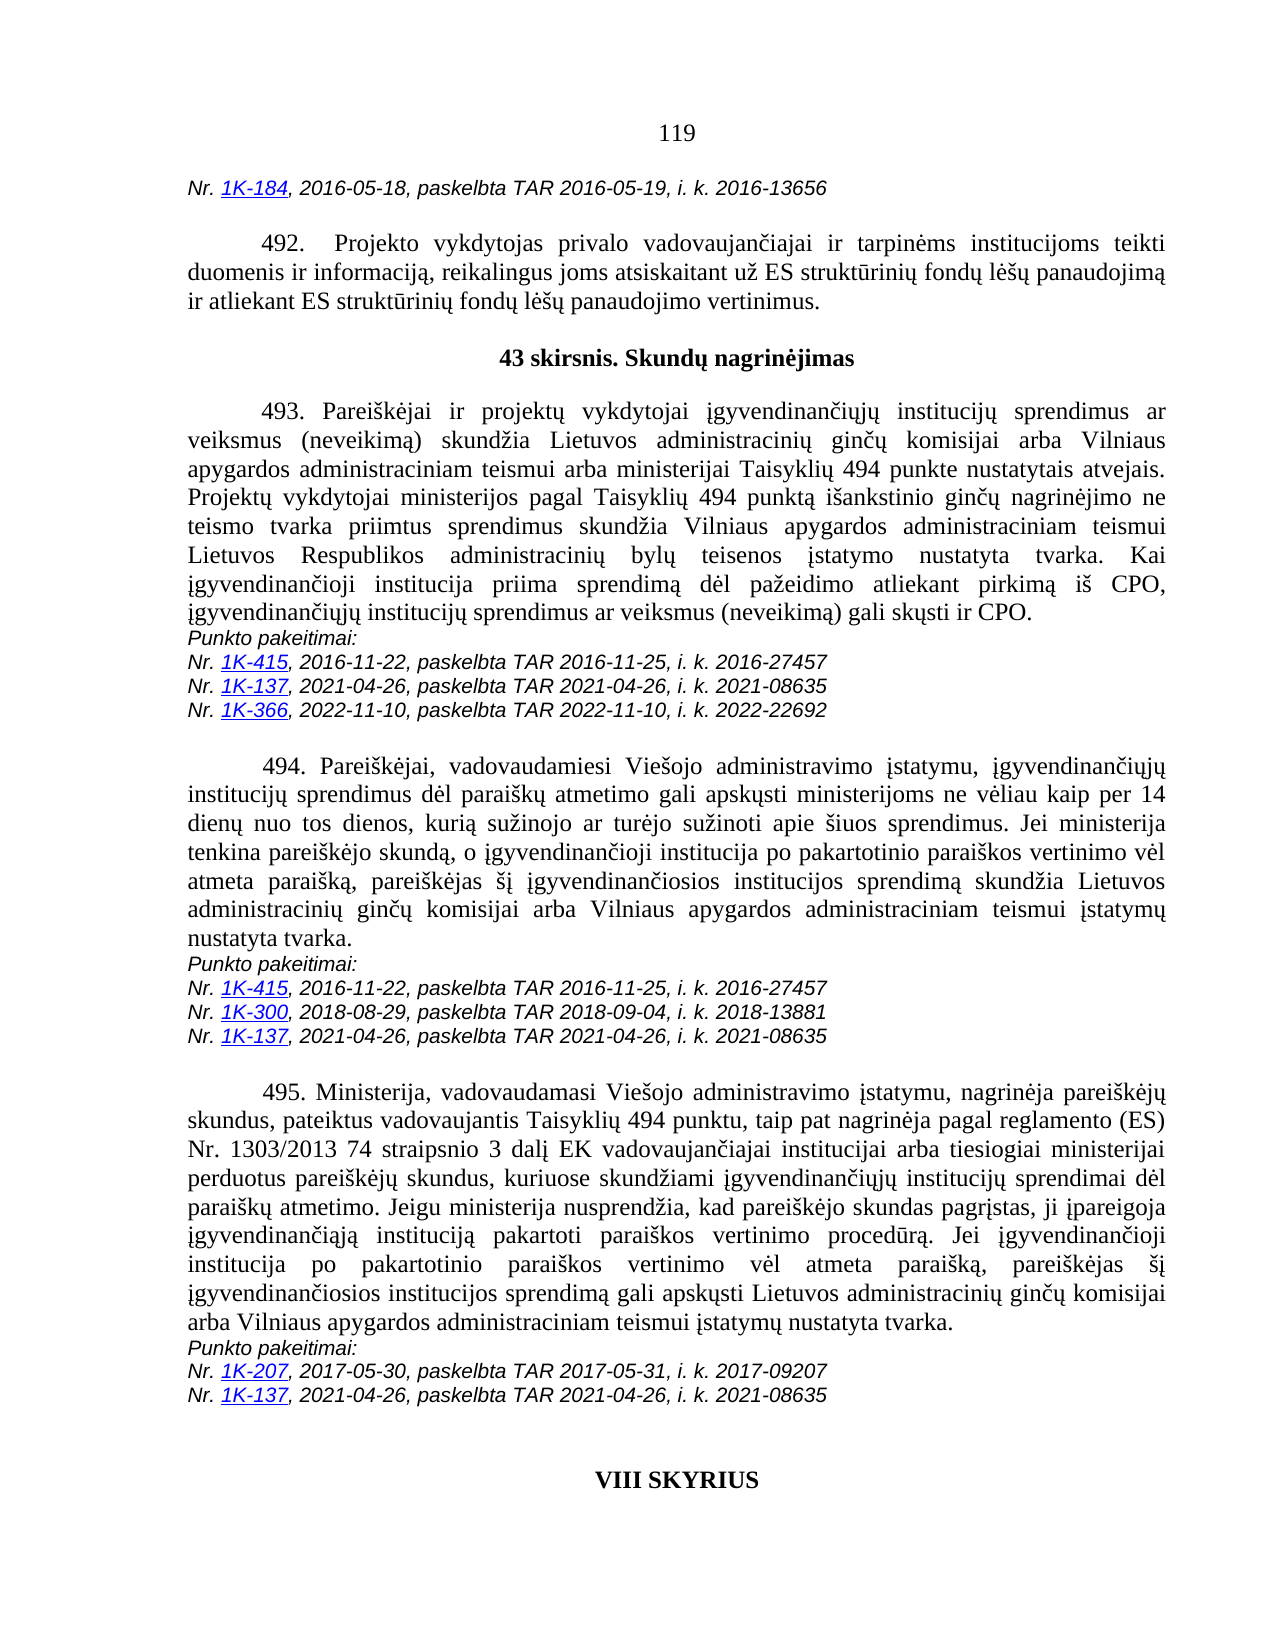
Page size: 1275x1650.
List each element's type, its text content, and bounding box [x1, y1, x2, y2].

text 495. Ministerija, vadovaudamasi Viešojo administravimo įstatymu, nagrinėja pareiškėjų skundus, pateiktus vadovaujantis Taisyklių 494 punktu, taip pat nagrinėja pagal reglamento (ES) Nr. 1303/2013 74 straipsnio 3 dalį EK vadovaujančiajai institucijai arba tiesiogiai ministerijai perduotus pareiškėjų skundus, kuriuose skundžiami įgyvendinančiųjų institucijų sprendimai dėl paraiškų atmetimo. Jeigu ministerija nusprendžia, kad pareiškėjo skundas pagrįstas, ji įpareigoja įgyvendinančiąją instituciją pakartoti paraiškos vertinimo procedūrą. Jei įgyvendinančioji institucija po pakartotinio paraiškos vertinimo vėl atmeta paraišką, pareiškėjas šį įgyvendinančiosios institucijos sprendimą gali apskųsti Lietuvos administracinių ginčų komisijai arba Vilniaus apygardos administraciniam teismui įstatymų nustatyta tvarka. [187, 1077, 1167, 1335]
text Punkto pakeitimai: [187, 952, 1167, 976]
text 494. Pareiškėjai, vadovaudamiesi Viešojo administravimo įstatymu, įgyvendinančiųjų institucijų sprendimus dėl paraiškų atmetimo gali apskųsti ministerijoms ne vėliau kaip per 14 dienų nuo tos dienos, kurią sužinojo ar turėjo sužinoti apie šiuos sprendimus. Jei ministerija tenkina pareiškėjo skundą, o įgyvendinančioji institucija po pakartotinio paraiškos vertinimo vėl atmeta paraišką, pareiškėjas šį įgyvendinančiosios institucijos sprendimą skundžia Lietuvos administracinių ginčų komisijai arba Vilniaus apygardos administraciniam teismui įstatymų nustatyta tvarka. [187, 751, 1167, 952]
text Punkto pakeitimai: [187, 626, 1167, 650]
text Nr. 1K-415, 2016-11-22, paskelbta TAR 2016-11-25, i. k. 2016-27457 [187, 976, 1167, 1000]
text Nr. 1K-415, 2016-11-22, paskelbta TAR 2016-11-25, i. k. 2016-27457 [187, 650, 1167, 674]
text Nr. 1K-137, 2021-04-26, paskelbta TAR 2021-04-26, i. k. 2021-08635 [187, 1383, 1167, 1407]
text Nr. 1K-137, 2021-04-26, paskelbta TAR 2021-04-26, i. k. 2021-08635 [187, 1024, 1167, 1048]
text Nr. 1K-137, 2021-04-26, paskelbta TAR 2021-04-26, i. k. 2021-08635 [187, 674, 1167, 698]
text Nr. 1K-184, 2016-05-18, paskelbta TAR 2016-05-19, i. k. 2016-13656 [187, 176, 1167, 199]
text VIII SKYRIUS [187, 1465, 1167, 1493]
text Nr. 1K-366, 2022-11-10, paskelbta TAR 2022-11-10, i. k. 2022-22692 [187, 698, 1167, 722]
subtitle 43 skirsnis. Skundų nagrinėjimas [246, 343, 1107, 372]
text 492. Projekto vykdytojas privalo vadovaujančiajai ir tarpinėms institucijoms teikti duomenis ir informaciją, reikalingus joms atsiskaitant už ES struktūrinių fondų lėšų panaudojimą ir atliekant ES struktūrinių fondų lėšų panaudojimo vertinimus. [187, 228, 1167, 314]
text 493. Pareiškėjai ir projektų vykdytojai įgyvendinančiųjų institucijų sprendimus ar veiksmus (neveikimą) skundžia Lietuvos administracinių ginčų komisijai arba Vilniaus apygardos administraciniam teismui arba ministerijai Taisyklių 494 punkte nustatytais atvejais. Projektų vykdytojai ministerijos pagal Taisyklių 494 punktą išankstinio ginčų nagrinėjimo ne teismo tvarka priimtus sprendimus skundžia Vilniaus apygardos administraciniam teismui Lietuvos Respublikos administracinių bylų teisenos įstatymo nustatyta tvarka. Kai įgyvendinančioji institucija priima sprendimą dėl pažeidimo atliekant pirkimą iš CPO, įgyvendinančiųjų institucijų sprendimus ar veiksmus (neveikimą) gali skųsti ir CPO. [187, 396, 1167, 626]
text Punkto pakeitimai: [187, 1335, 1167, 1359]
text Nr. 1K-207, 2017-05-30, paskelbta TAR 2017-05-31, i. k. 2017-09207 [187, 1359, 1167, 1383]
text Nr. 1K-300, 2018-08-29, paskelbta TAR 2018-09-04, i. k. 2018-13881 [187, 1000, 1167, 1024]
